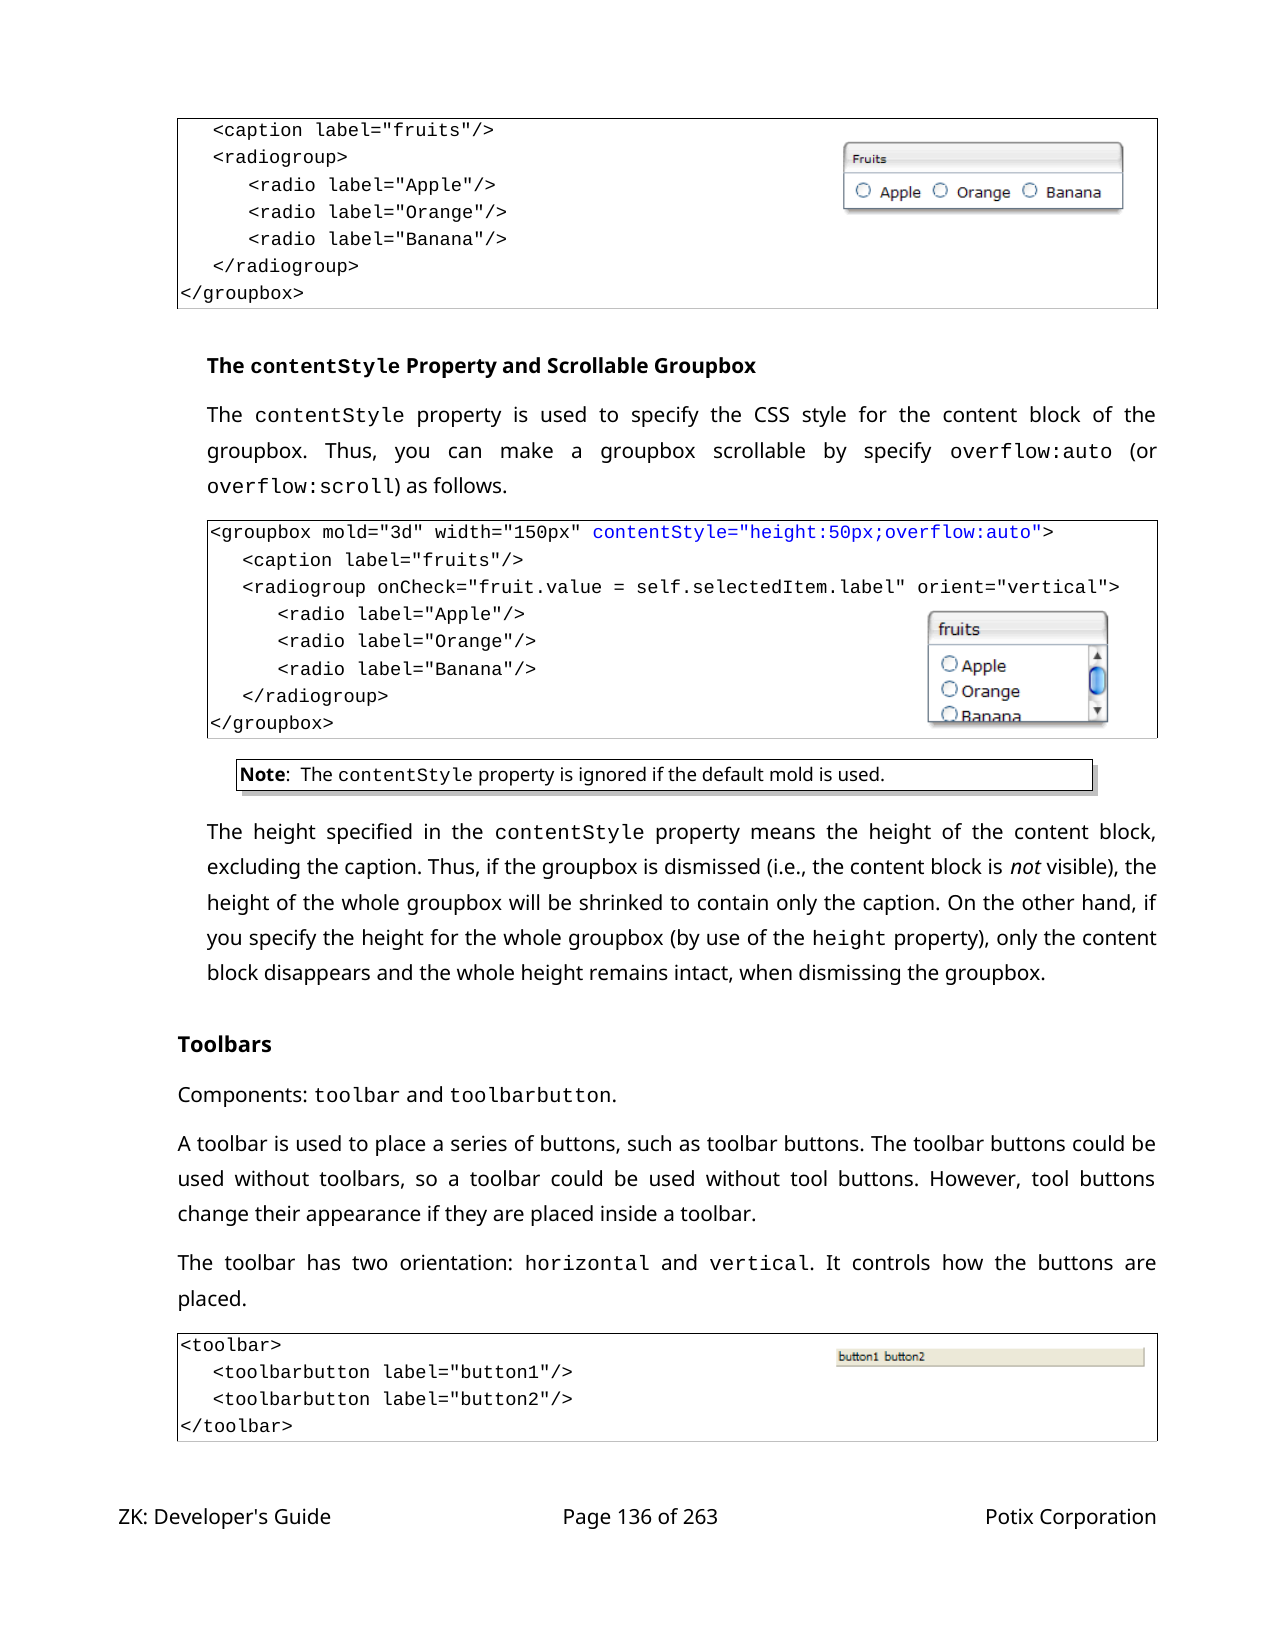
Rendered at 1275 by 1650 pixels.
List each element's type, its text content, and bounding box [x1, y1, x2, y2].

text <radiogroup> [178, 145, 841, 169]
text [1112, 683, 1157, 708]
text <radio label="Banana"/> [208, 656, 924, 681]
picture [841, 140, 1128, 215]
text <caption label="fruits"/> [178, 119, 1157, 142]
text <toolbar> [178, 1334, 1157, 1357]
text The toolbar has two orientation: horizontal and vertical. It controls how the buttons are placed. [177, 1248, 1157, 1312]
text The height specified in the contentStyle property means the height of the content block, excluding the caption. Thus, if the groupbox is dismissed (i.e., the content block is not visible), the height of the whole groupbox will be shrinked to contain only the caption. On the other hand, if you specify the height for the whole groupbox (by use of the height property), only the content block disappears and the whole height remains intact, when dismissing the groupbox. [207, 817, 1157, 987]
picture [834, 1344, 1147, 1368]
text <radio label="Apple"/> [208, 602, 1157, 626]
text <radio label="Orange"/> [208, 629, 924, 653]
text <caption label="fruits"/> [208, 548, 1157, 572]
text </radiogroup> [178, 254, 1157, 278]
text <toolbarbutton label="button2"/> [178, 1387, 1157, 1411]
text <radio label="Apple"/> [178, 172, 841, 197]
text </toolbar> [178, 1414, 1157, 1441]
text <toolbarbutton label="button1"/> [178, 1360, 1157, 1384]
text The contentStyle property is used to specify the CSS style for the content block of the groupbox. Thus, you can make a groupbox scrollable by specify overflow:auto (or overflow:scroll) as follows. [207, 400, 1157, 500]
text A toolbar is used to place a series of buttons, such as toolbar buttons. The toolbar buttons could be used without toolbars, so a toolbar could be used without tool buttons. However, tool buttons change their appearance if they are placed inside a toolbar. [177, 1129, 1157, 1228]
picture [924, 610, 1112, 730]
text [1112, 629, 1157, 653]
subtitle Toolbars [177, 1029, 1157, 1059]
subtitle The contentStyle Property and Scrollable Groupbox [207, 351, 1157, 379]
text [1128, 145, 1157, 169]
text <radio label="Banana"/> [178, 227, 1157, 251]
text <radiogroup onCheck="fruit.value = self.selectedItem.label" orient="vertical"> [208, 575, 1157, 599]
text Components: toolbar and toolbarbutton. [177, 1080, 1157, 1108]
text [1128, 172, 1157, 197]
text <radio label="Orange"/> [178, 200, 1157, 224]
text Note: The contentStyle property is ignored if the default mold is used. [237, 760, 1092, 790]
text </groupbox> [178, 281, 1157, 308]
text </radiogroup> [208, 683, 924, 708]
text </groupbox> [208, 711, 1157, 738]
text [1112, 656, 1157, 681]
text <groupbox mold="3d" width="150px" contentStyle="height:50px;overflow:auto"> [208, 521, 1157, 545]
